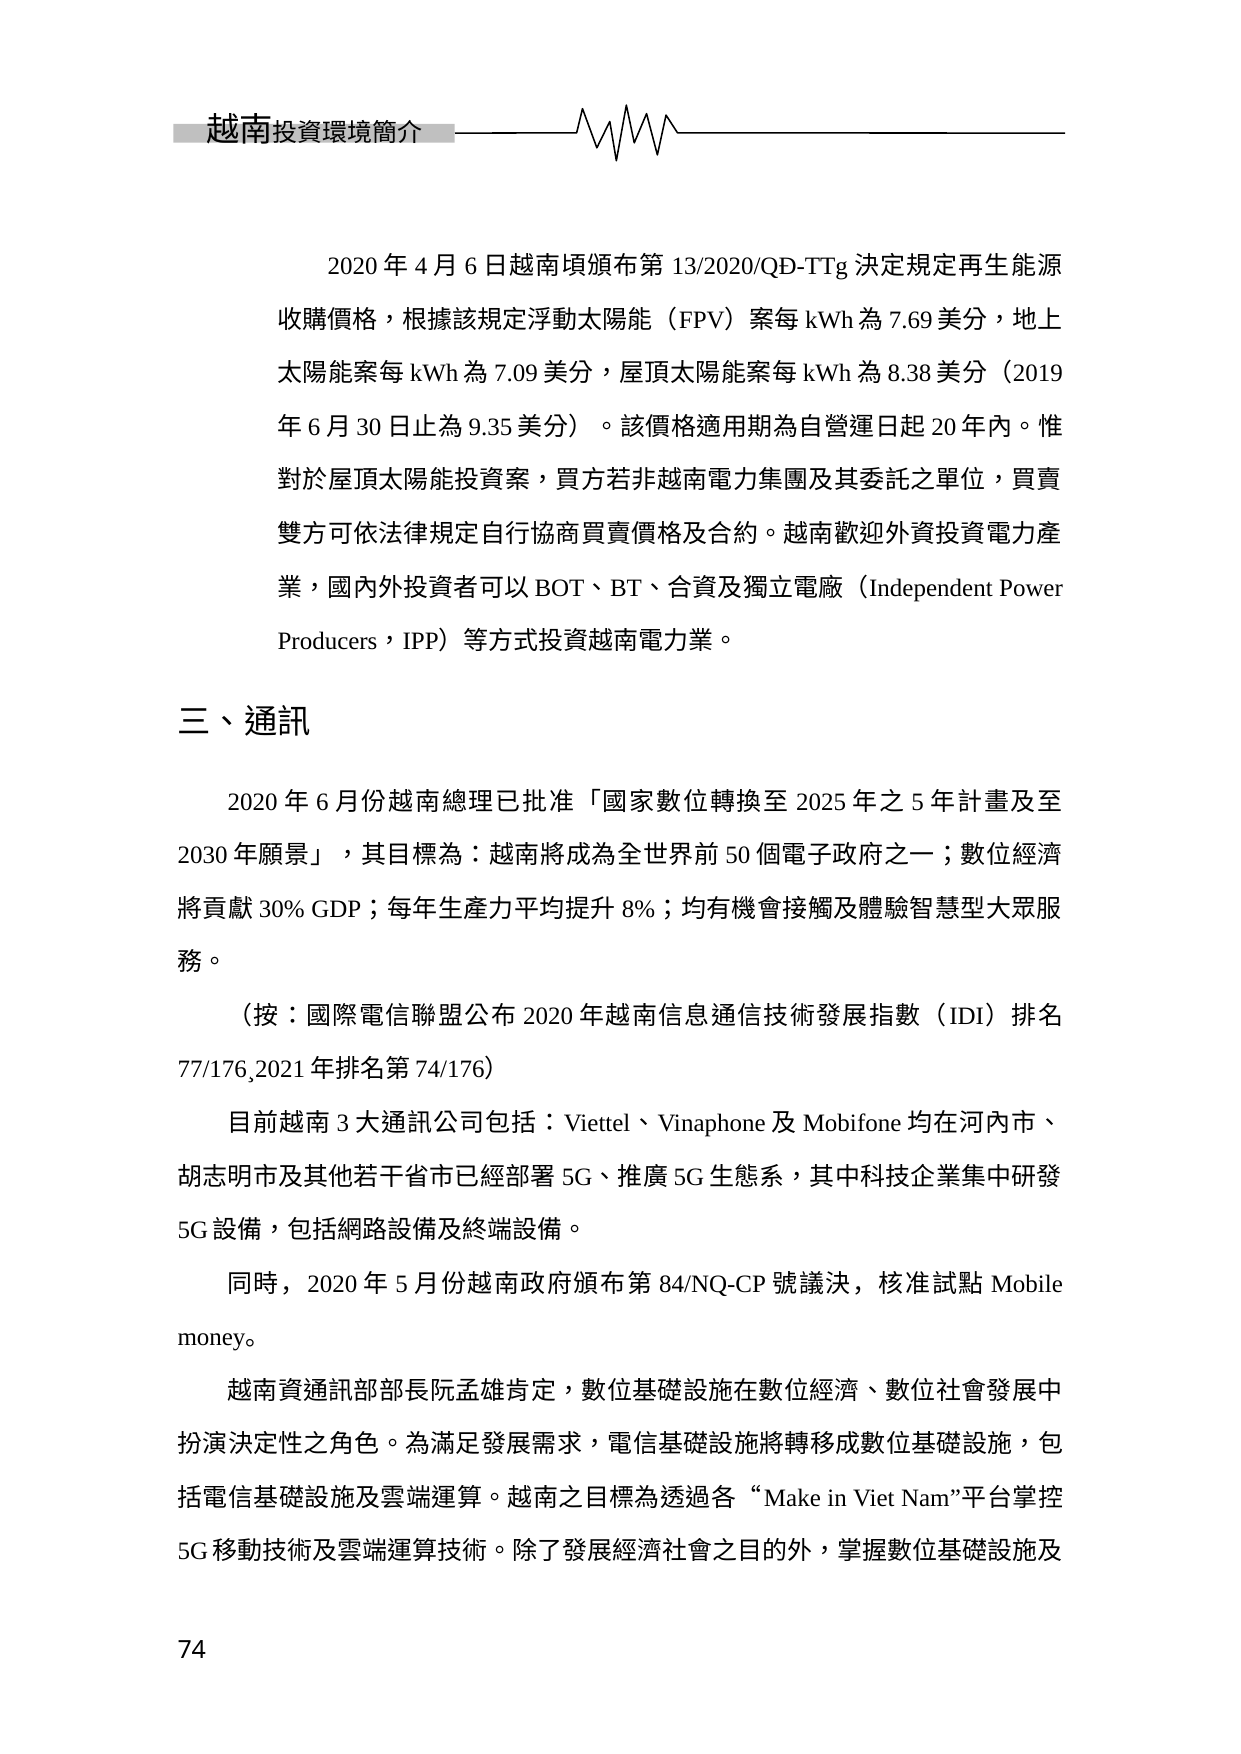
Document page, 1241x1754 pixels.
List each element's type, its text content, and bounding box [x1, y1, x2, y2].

text 2020年6月份越南總理已批准「國家數位轉換至2025年之5年計畫及至2030年願景」，其目標為：越南將成為全世界前50個電子政府之一；數位經濟將貢獻30% GDP；每年生產力平均提升8%；均有機會接觸及體驗智慧型大眾服務。 [177, 773, 1063, 987]
text （按：國際電信聯盟公布2020年越南信息通信技術發展指數（IDI）排名77/176¸2021年排名第74/176） [177, 987, 1063, 1094]
text 三、通訊 [177, 692, 1063, 746]
text 目前越南3大通訊公司包括：Viettel、Vinaphone及Mobifone均在河內市、胡志明市及其他若干省市已經部署5G、推廣5G生態系，其中科技企業集中研發5G設備，包括網路設備及終端設備。 [177, 1094, 1063, 1254]
text 2020年4月6日越南頃頒布第13/2020/QĐ-TTg決定規定再生能源收購價格，根據該規定浮動太陽能（FPV）案每kWh為7.69美分，地上太陽能案每kWh為7.09美分，屋頂太陽能案每kWh為8.38美分（2019年6月30日止為9.35美分）。該價格適用期為自營運日起20年內。惟對於屋頂太陽能投資案，買方若非越南電力集團及其委託之單位，買賣雙方可依法律規定自行協商買賣價格及合約。越南歡迎外資投資電力產業，國內外投資者可以BOT、BT、合資及獨立電廠（Independent Power Producers，IPP）等方式投資越南電力業。 [277, 237, 1063, 666]
text 越南資通訊部部長阮孟雄肯定，數位基礎設施在數位經濟、數位社會發展中扮演決定性之角色。為滿足發展需求，電信基礎設施將轉移成數位基礎設施，包括電信基礎設施及雲端運算。越南之目標為透過各“Make in Viet Nam”平台掌控5G移動技術及雲端運算技術。除了發展經濟社會之目的外，掌握數位基礎設施及 [177, 1362, 1063, 1576]
text 同時，2020年5月份越南政府頒布第84/NQ-CP號議決，核准試點Mobile money。 [177, 1254, 1063, 1362]
